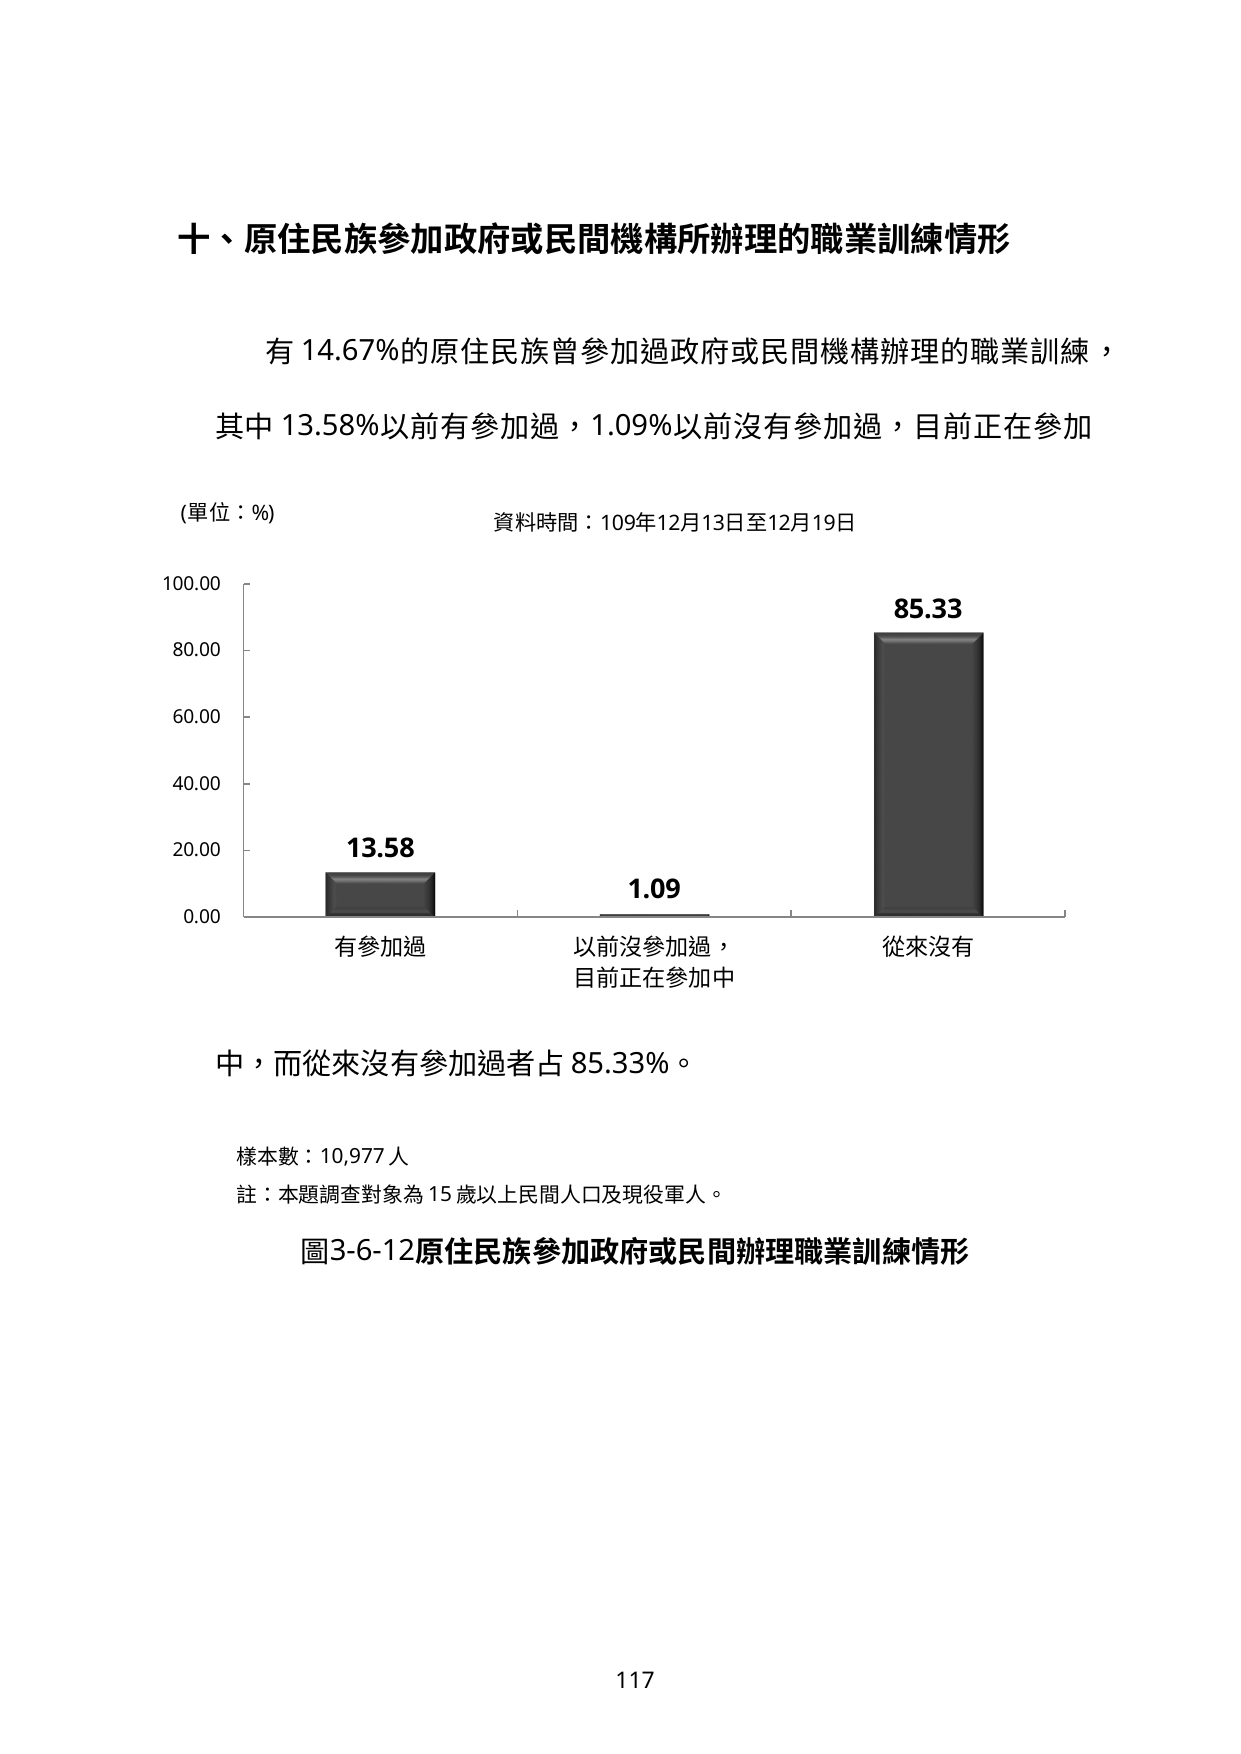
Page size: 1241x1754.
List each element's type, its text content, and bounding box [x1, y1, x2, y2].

text 有14.67%的原住民族曾參加過政府或民間機構辦理的職業訓練，其中13.58%以前有參加過，1.09%以前沒有參加過，目前正在參加中，而從來沒有參加過者占85.33%。 [157, 306, 1092, 1093]
text 註：本題調查對象為15歲以上民間人口及現役軍人。 [236, 1168, 1092, 1206]
text 十、原住民族參加政府或民間機構所辦理的職業訓練情形 [177, 193, 1092, 268]
list 原住民族參加政府或民間辦理職業訓練情形 [177, 1206, 1092, 1281]
text 樣本數：10,977人 [236, 1131, 1092, 1168]
